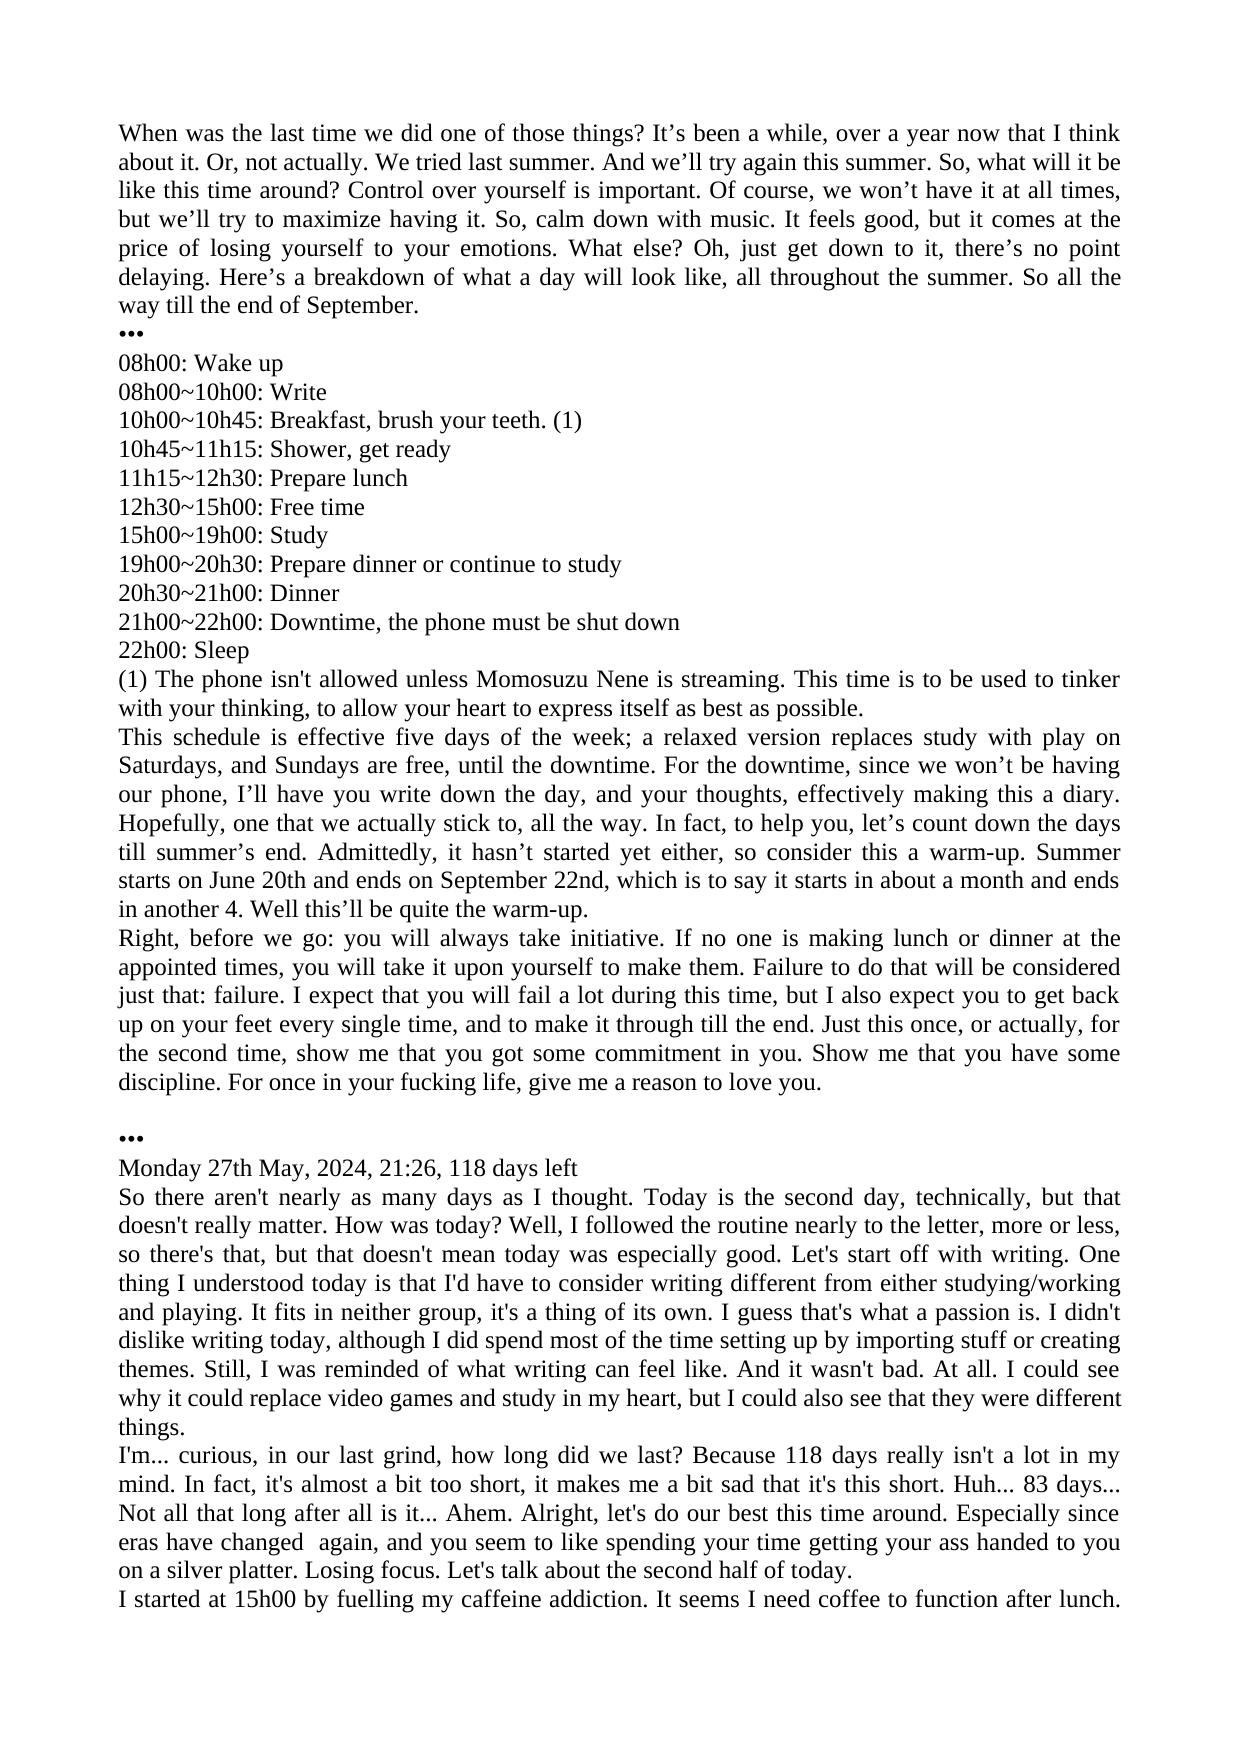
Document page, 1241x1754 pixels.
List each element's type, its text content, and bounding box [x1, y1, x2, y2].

text So there aren't nearly as many days as I thought. Today is the second day, technically, but that doesn't really matter. How was today? Well, I followed the routine nearly to the letter, more or less, so there's that, but that doesn't mean today was especially good. Let's start off with writing. One thing I understood today is that I'd have to consider writing different from either studying/working and playing. It fits in neither group, it's a thing of its own. I guess that's what a passion is. I didn't dislike writing today, although I did spend most of the time setting up by importing stuff or creating themes. Still, I was reminded of what writing can feel like. And it wasn't bad. At all. I could see why it could replace video games and study in my heart, but I could also see that they were different things. [118, 1182, 1122, 1441]
text I'm... curious, in our last grind, how long did we last? Because 118 days really isn't a lot in my mind. In fact, it's almost a bit too short, it makes me a bit sad that it's this short. Huh... 83 days... Not all that long after all is it... Ahem. Alright, let's do our best this time around. Especially since eras have changed again, and you seem to like spending your time getting your ass handed to you on a silver platter. Losing focus. Let's talk about the second half of today. [118, 1441, 1122, 1584]
text This schedule is effective five days of the week; a relaxed version replaces study with play on Saturdays, and Sundays are free, until the downtime. For the downtime, since we won’t be having our phone, I’ll have you write down the day, and your thoughts, effectively making this a diary. Hopefully, one that we actually stick to, all the way. In fact, to help you, let’s count down the days till summer’s end. Admittedly, it hasn’t started yet either, so consider this a warm-up. Summer starts on June 20th and ends on September 22nd, which is to say it starts in about a month and ends in another 4. Well this’ll be quite the warm-up. [118, 722, 1122, 923]
text Monday 27th May, 2024, 21:26, 118 days left [118, 1153, 1122, 1182]
text Right, before we go: you will always take initiative. If no one is making lunch or dinner at the appointed times, you will take it upon yourself to make them. Failure to do that will be considered just that: failure. I expect that you will fail a lot during this time, but I also expect you to get back up on your feet every single time, and to make it through till the end. Just this once, or actually, for the second time, show me that you got some commitment in you. Show me that you have some discipline. For once in your fucking life, give me a reason to love you. [118, 923, 1122, 1096]
text 22h00: Sleep [118, 636, 1122, 664]
text ••• [118, 1124, 1122, 1153]
text (1) The phone isn't allowed unless Momosuzu Nene is streaming. This time is to be used to tinker with your thinking, to allow your heart to express itself as best as possible. [118, 664, 1122, 722]
text 20h30~21h00: Dinner [118, 578, 1122, 607]
text 10h00~10h45: Breakfast, brush your teeth. (1) [118, 406, 1122, 434]
text 10h45~11h15: Shower, get ready [118, 434, 1122, 463]
text ••• [118, 319, 1122, 348]
text 08h00~10h00: Write [118, 377, 1122, 406]
text 12h30~15h00: Free time [118, 492, 1122, 521]
text 21h00~22h00: Downtime, the phone must be shut down [118, 607, 1122, 636]
text I started at 15h00 by fuelling my caffeine addiction. It seems I need coffee to function after lunch. [118, 1584, 1122, 1613]
text 19h00~20h30: Prepare dinner or continue to study [118, 549, 1122, 578]
text 08h00: Wake up [118, 348, 1122, 377]
text 15h00~19h00: Study [118, 521, 1122, 549]
text 11h15~12h30: Prepare lunch [118, 463, 1122, 492]
text When was the last time we did one of those things? It’s been a while, over a year now that I think about it. Or, not actually. We tried last summer. And we’ll try again this summer. So, what will it be like this time around? Control over yourself is important. Of course, we won’t have it at all times, but we’ll try to maximize having it. So, calm down with music. It feels good, but it comes at the price of losing yourself to your emotions. What else? Oh, just get down to it, there’s no point delaying. Here’s a breakdown of what a day will look like, all throughout the summer. So all the way till the end of September. [118, 118, 1122, 319]
